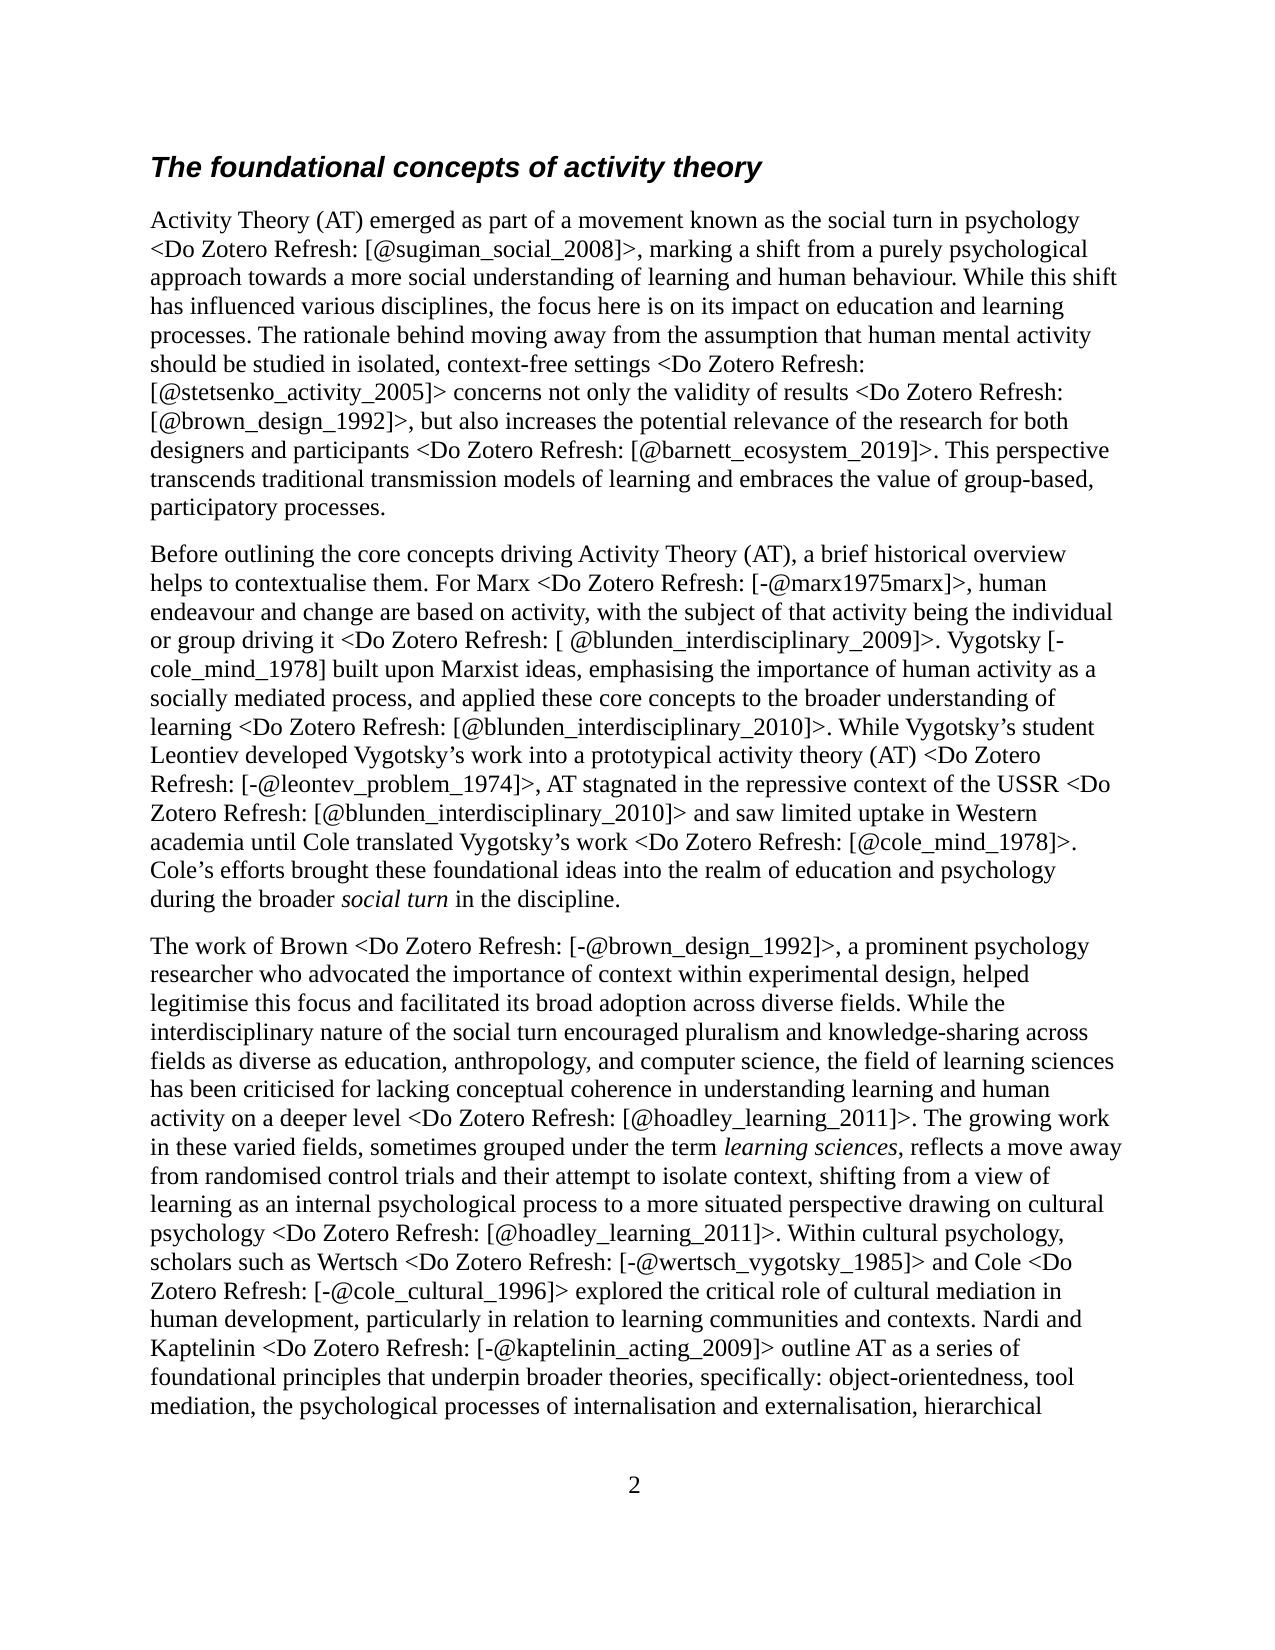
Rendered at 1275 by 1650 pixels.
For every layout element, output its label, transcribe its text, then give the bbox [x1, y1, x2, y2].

text Activity Theory (AT) emerged as part of a movement known as the social turn in psychology <Do Zotero Refresh: [@sugiman_social_2008]>, marking a shift from a purely psychological approach towards a more social understanding of learning and human behaviour. While this shift has influenced various disciplines, the focus here is on its impact on education and learning processes. The rationale behind moving away from the assumption that human mental activity should be studied in isolated, context-free settings <Do Zotero Refresh: [@stetsenko_activity_2005]> concerns not only the validity of results <Do Zotero Refresh: [@brown_design_1992]>, but also increases the potential relevance of the research for both designers and participants <Do Zotero Refresh: [@barnett_ecosystem_2019]>. This perspective transcends traditional transmission models of learning and embraces the value of group-based, participatory processes. [150, 205, 1125, 521]
text Before outlining the core concepts driving Activity Theory (AT), a brief historical overview helps to contextualise them. For Marx <Do Zotero Refresh: [-@marx1975marx]>, human endeavour and change are based on activity, with the subject of that activity being the individual or group driving it <Do Zotero Refresh: [ @blunden_interdisciplinary_2009]>. Vygotsky [-cole_mind_1978] built upon Marxist ideas, emphasising the importance of human activity as a socially mediated process, and applied these core concepts to the broader understanding of learning <Do Zotero Refresh: [@blunden_interdisciplinary_2010]>. While Vygotsky’s student Leontiev developed Vygotsky’s work into a prototypical activity theory (AT) <Do Zotero Refresh: [-@leontev_problem_1974]>, AT stagnated in the repressive context of the USSR <Do Zotero Refresh: [@blunden_interdisciplinary_2010]> and saw limited uptake in Western academia until Cole translated Vygotsky’s work <Do Zotero Refresh: [@cole_mind_1978]>. Cole’s efforts brought these foundational ideas into the realm of education and psychology during the broader social turn in the discipline. [150, 539, 1125, 913]
subtitle The foundational concepts of activity theory [150, 150, 1125, 183]
text The work of Brown <Do Zotero Refresh: [-@brown_design_1992]>, a prominent psychology researcher who advocated the importance of context within experimental design, helped legitimise this focus and facilitated its broad adoption across diverse fields. While the interdisciplinary nature of the social turn encouraged pluralism and knowledge-sharing across fields as diverse as education, anthropology, and computer science, the field of learning sciences has been criticised for lacking conceptual coherence in understanding learning and human activity on a deeper level <Do Zotero Refresh: [@hoadley_learning_2011]>. The growing work in these varied fields, sometimes grouped under the term learning sciences, reflects a move away from randomised control trials and their attempt to isolate context, shifting from a view of learning as an internal psychological process to a more situated perspective drawing on cultural psychology <Do Zotero Refresh: [@hoadley_learning_2011]>. Within cultural psychology, scholars such as Wertsch <Do Zotero Refresh: [-@wertsch_vygotsky_1985]> and Cole <Do Zotero Refresh: [-@cole_cultural_1996]> explored the critical role of cultural mediation in human development, particularly in relation to learning communities and contexts. Nardi and Kaptelinin <Do Zotero Refresh: [-@kaptelinin_acting_2009]> outline AT as a series of foundational principles that underpin broader theories, specifically: object-orientedness, tool mediation, the psychological processes of internalisation and externalisation, hierarchical [150, 931, 1125, 1419]
